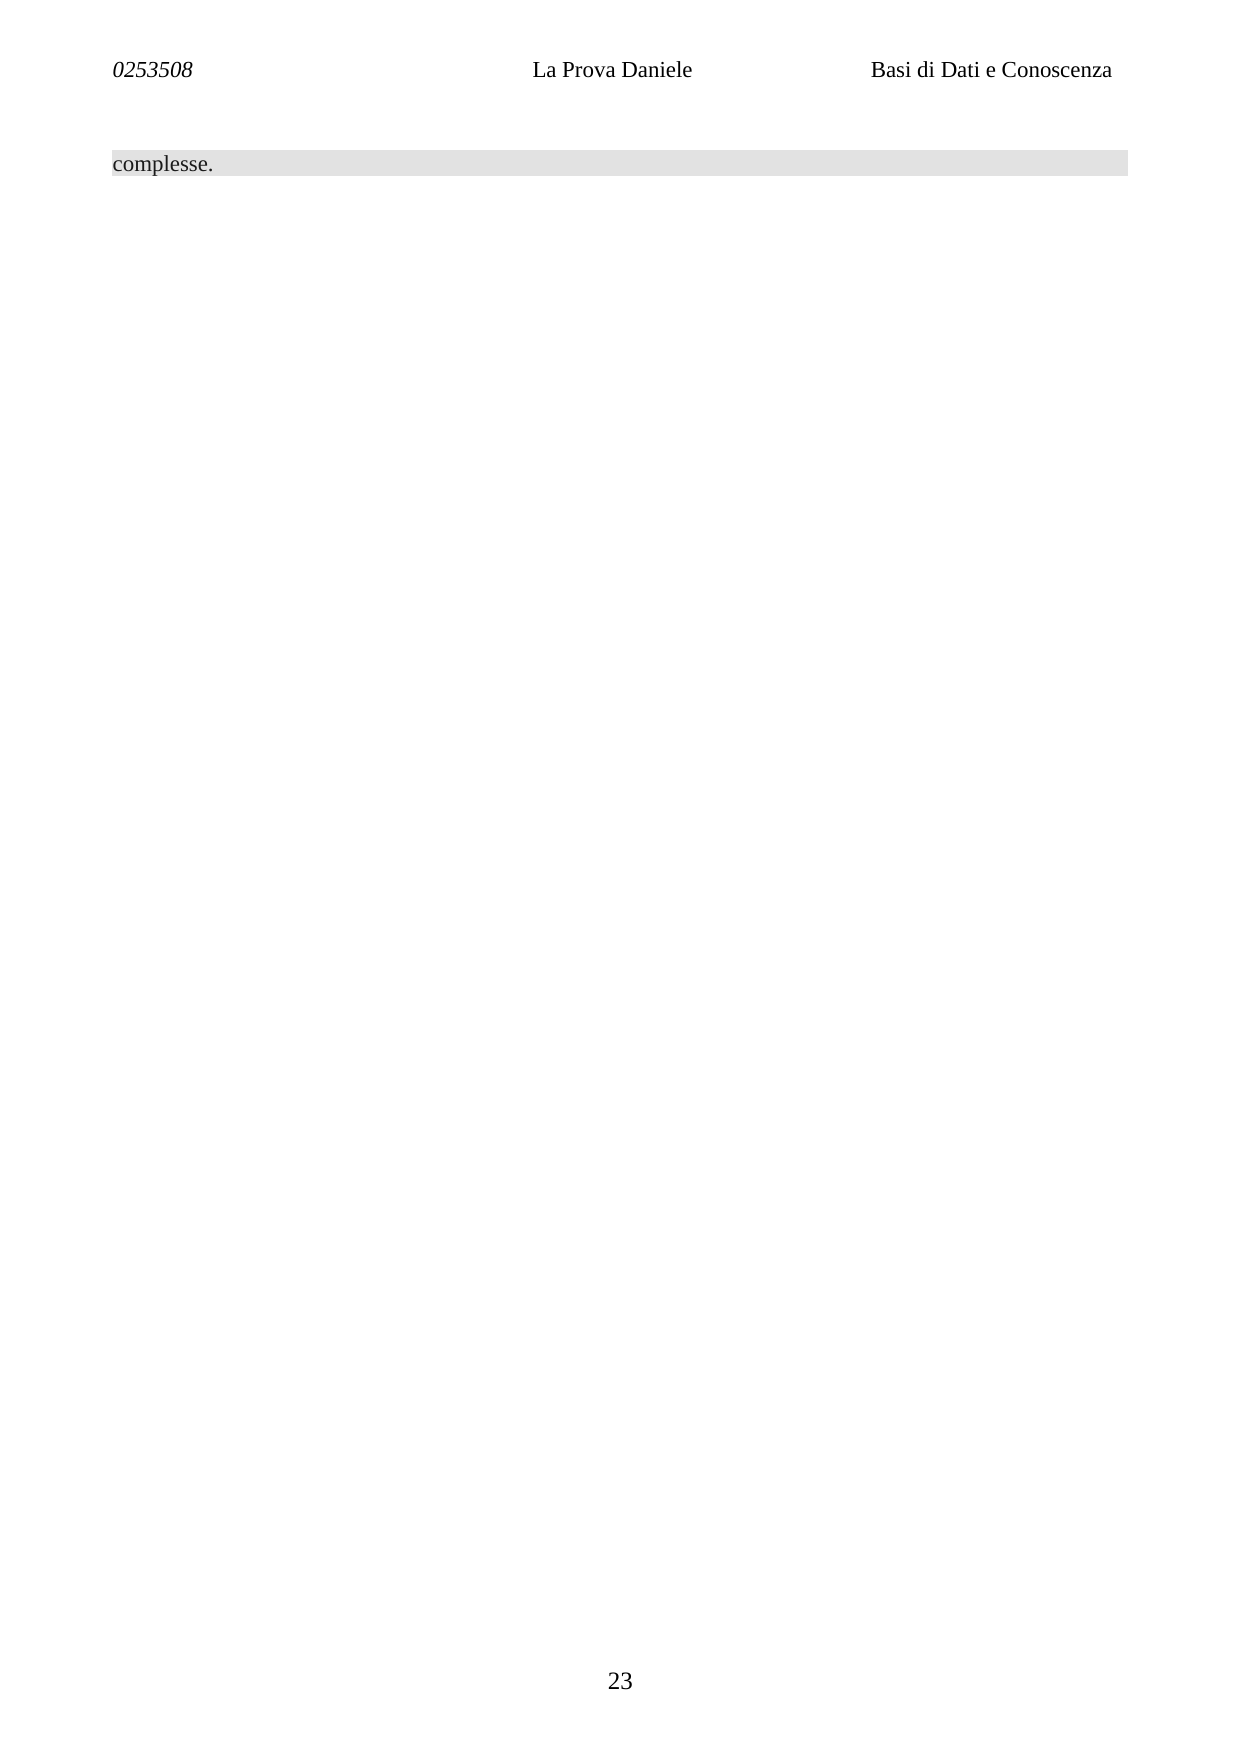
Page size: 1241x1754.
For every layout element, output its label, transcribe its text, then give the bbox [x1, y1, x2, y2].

text complesse. [112, 150, 1128, 176]
